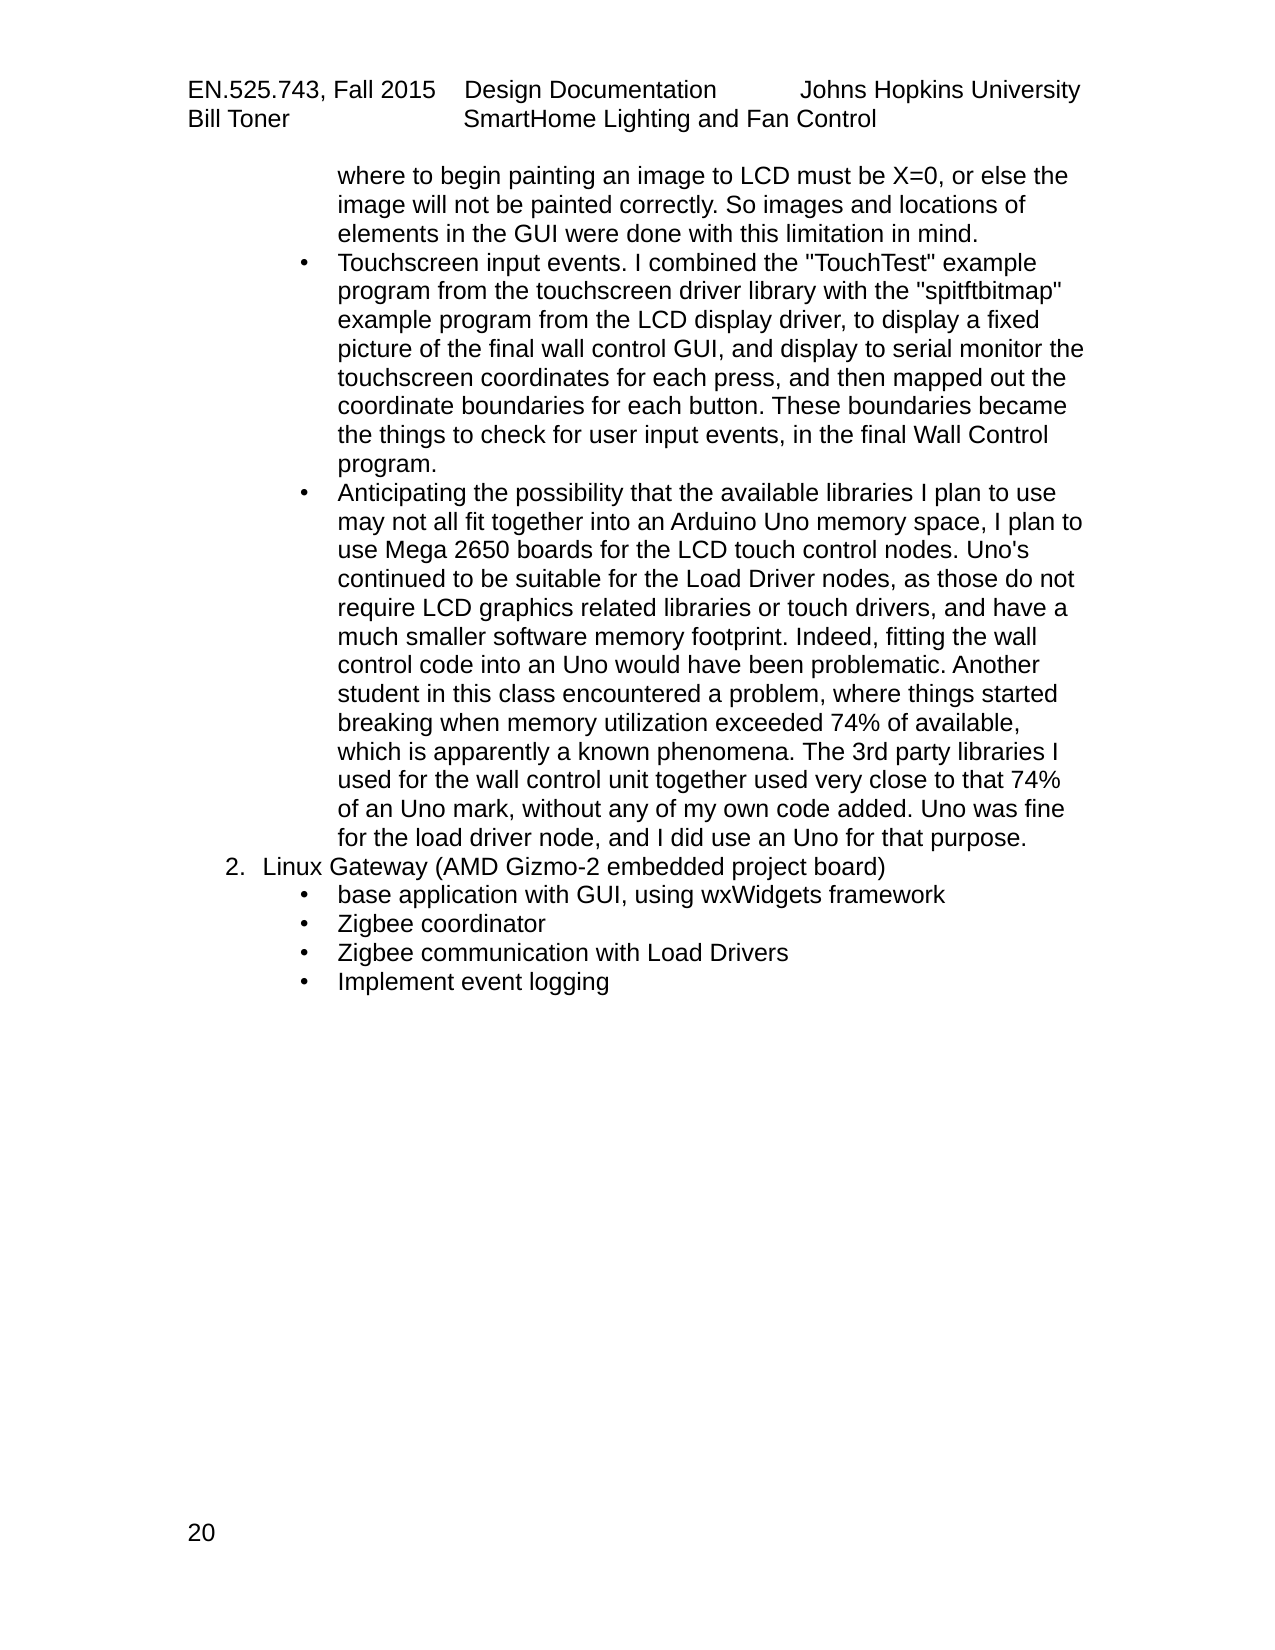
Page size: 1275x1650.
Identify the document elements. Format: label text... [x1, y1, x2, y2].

list Anticipating the possibility that the available libraries I plan to use may not all fit together into an Arduino Uno memory space, I plan to use Mega 2650 boards for the LCD touch control nodes. Uno's continued to be suitable for the Load Driver nodes, as those do not require LCD graphics related libraries or touch drivers, and have a much smaller software memory footprint. Indeed, fitting the wall control code into an Uno would have been problematic. Another student in this class encountered a problem, where things started breaking when memory utilization exceeded 74% of available, which is apparently a known phenomena. The 3rd party libraries I used for the wall control unit together used very close to that 74% of an Uno mark, without any of my own code added. Uno was fine for the load driver node, and I did use an Uno for that purpose. [300, 478, 1087, 851]
list Linux Gateway (AMD Gizmo-2 embedded project board) [225, 851, 1087, 880]
list Zigbee coordinator [300, 909, 1087, 938]
list Implement event logging [300, 967, 1087, 996]
list base application with GUI, using wxWidgets framework [300, 880, 1087, 909]
list Touchscreen input events. I combined the "TouchTest" example program from the touchscreen driver library with the "spitftbitmap" example program from the LCD display driver, to display a fixed picture of the final wall control GUI, and display to serial monitor the touchscreen coordinates for each press, and then mapped out the coordinate boundaries for each button. These boundaries became the things to check for user input events, in the final Wall Control program. [300, 247, 1087, 478]
list Zigbee communication with Load Drivers [300, 938, 1087, 967]
list where to begin painting an image to LCD must be X=0, or else the image will not be painted correctly. So images and locations of elements in the GUI were done with this limitation in mind. [300, 161, 1087, 247]
